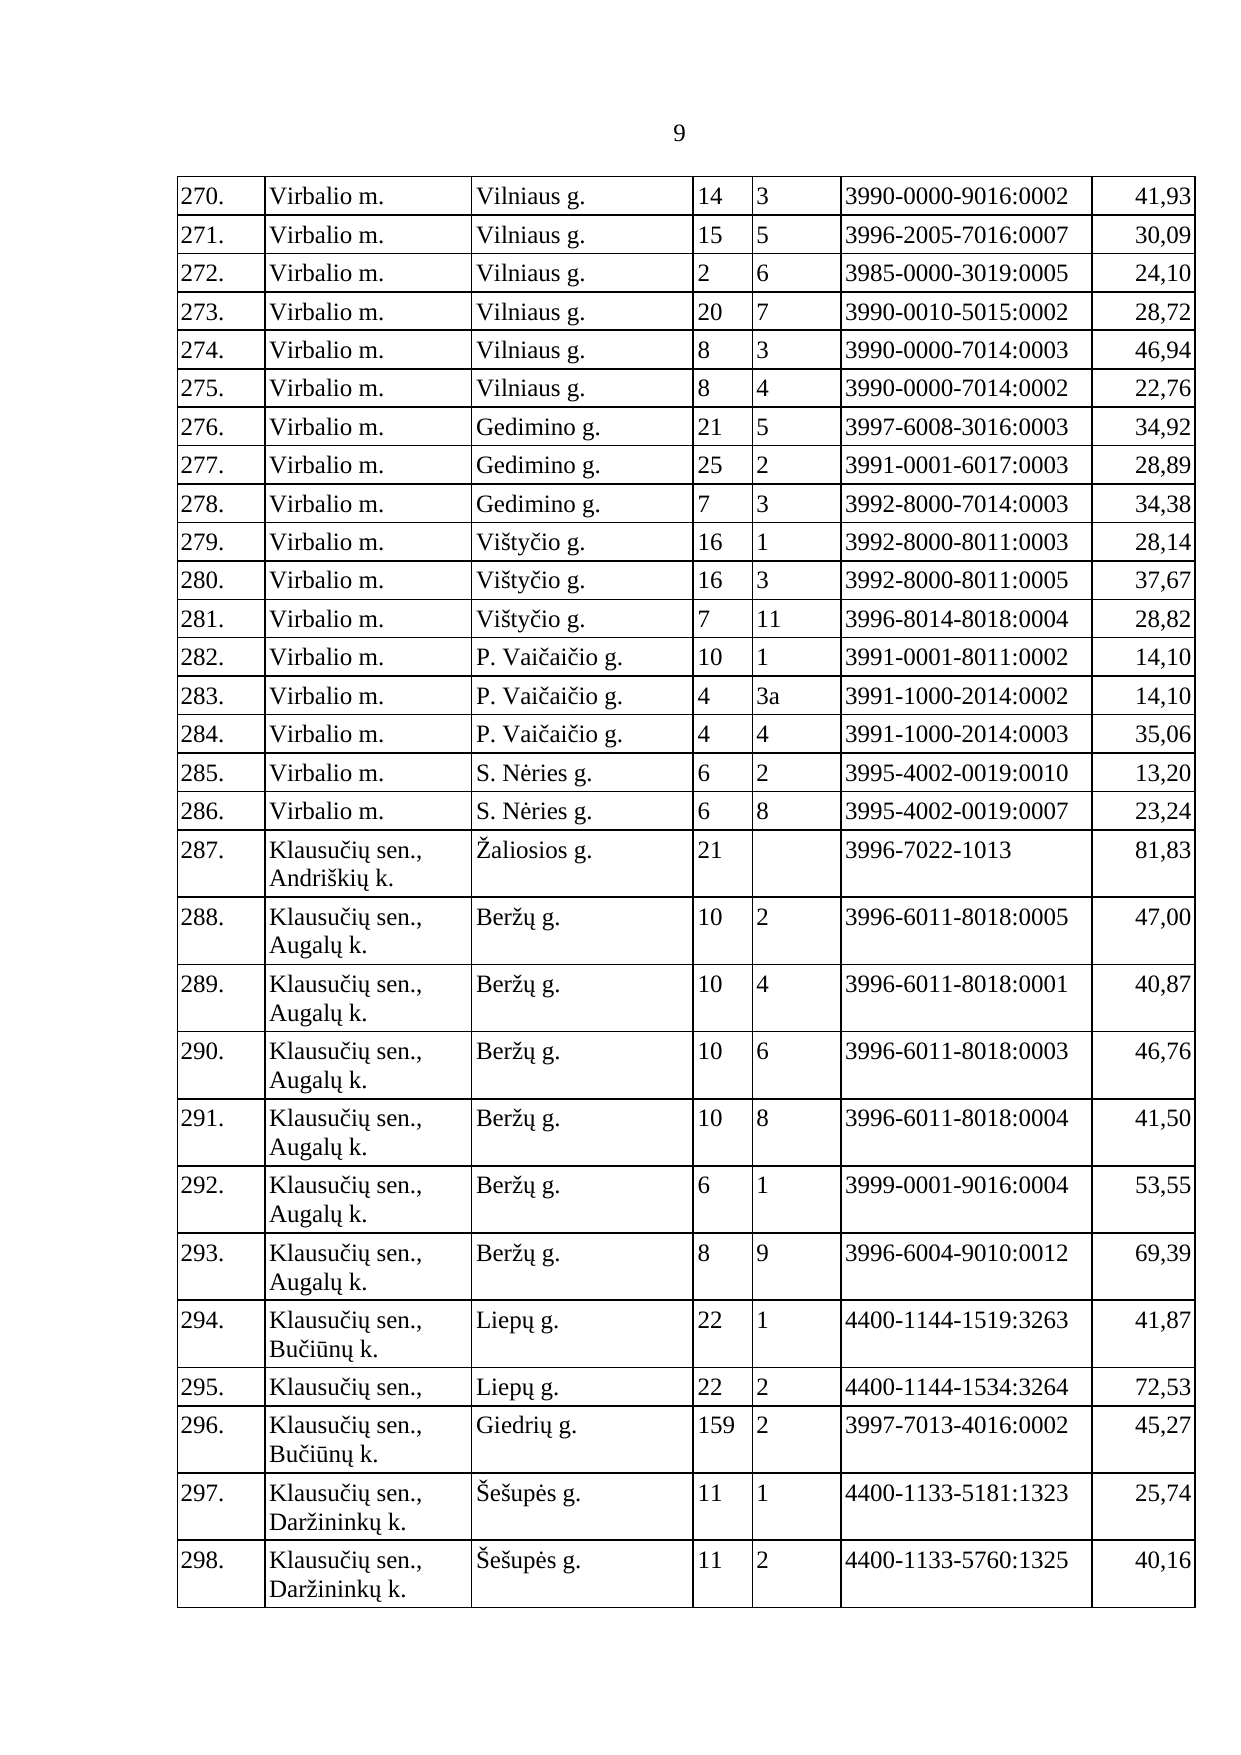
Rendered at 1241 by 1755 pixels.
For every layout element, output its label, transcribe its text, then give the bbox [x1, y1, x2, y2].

table_cell 10 [694, 1100, 752, 1165]
table_cell 290. [178, 1032, 264, 1098]
table_cell 11 [694, 1474, 752, 1539]
table_cell [166, 599, 177, 637]
table_cell 9 [753, 1234, 840, 1299]
table_cell 3990-0000-9016:0002 [842, 177, 1091, 214]
table_cell [166, 1539, 177, 1607]
table_cell [166, 291, 177, 329]
table_cell [1196, 1539, 1200, 1607]
table_cell 3990-0010-5015:0002 [842, 293, 1091, 329]
table_cell [1196, 445, 1200, 483]
table_cell 6 [694, 754, 752, 791]
table_cell [1196, 560, 1200, 598]
table_cell 2 [753, 446, 840, 483]
table_cell [1196, 291, 1200, 329]
table_cell 4 [694, 677, 752, 714]
table_cell [166, 964, 177, 1031]
table_cell 28,82 [1093, 600, 1194, 637]
table_cell 283. [178, 677, 264, 714]
table_cell 23,24 [1093, 792, 1194, 829]
table_cell 3 [753, 177, 840, 214]
table_cell 6 [753, 254, 840, 291]
table_cell [1196, 675, 1200, 714]
table_cell [1196, 406, 1200, 445]
table_cell 3999-0001-9016:0004 [842, 1167, 1091, 1232]
table_cell 289. [178, 965, 264, 1031]
table_cell 22,76 [1093, 370, 1194, 406]
table_cell 293. [178, 1234, 264, 1299]
table_cell Vilniaus g. [472, 293, 692, 329]
table_cell 3997-7013-4016:0002 [842, 1407, 1091, 1472]
table_cell 3995-4002-0019:0010 [842, 754, 1091, 791]
table_cell Gedimino g. [472, 485, 692, 522]
table_cell 28,89 [1093, 446, 1194, 483]
table_cell Beržų g. [472, 1167, 692, 1232]
table_cell Gedimino g. [472, 408, 692, 445]
table_cell 3 [753, 331, 840, 368]
table_cell [166, 329, 177, 368]
table_cell 1 [753, 1301, 840, 1367]
table_cell [166, 1165, 177, 1232]
table_cell [1196, 483, 1200, 522]
table_cell 4 [694, 715, 752, 752]
table_cell Vištyčio g. [472, 562, 692, 598]
table_cell [1196, 1098, 1200, 1165]
table_cell 15 [694, 216, 752, 252]
table_cell 285. [178, 754, 264, 791]
table_cell Virbalio m. [266, 754, 471, 791]
table_cell 2 [753, 1368, 840, 1405]
table_cell 24,10 [1093, 254, 1194, 291]
table_cell 8 [753, 1100, 840, 1165]
table_cell 10 [694, 965, 752, 1031]
table_cell 282. [178, 638, 264, 675]
table_cell [166, 1405, 177, 1472]
table_cell 3996-2005-7016:0007 [842, 216, 1091, 252]
table_cell 271. [178, 216, 264, 252]
table_cell 14,10 [1093, 677, 1194, 714]
table_cell [1196, 714, 1200, 752]
table_cell [1196, 1031, 1200, 1098]
table_cell 287. [178, 831, 264, 896]
table_cell 16 [694, 562, 752, 598]
table_cell Vilniaus g. [472, 216, 692, 252]
table_cell [1196, 329, 1200, 368]
table_cell 274. [178, 331, 264, 368]
table_cell 3995-4002-0019:0007 [842, 792, 1091, 829]
table_cell [166, 1299, 177, 1367]
table_cell 3985-0000-3019:0005 [842, 254, 1091, 291]
table_cell Vilniaus g. [472, 370, 692, 406]
table_cell 273. [178, 293, 264, 329]
table_cell [166, 714, 177, 752]
table_cell 277. [178, 446, 264, 483]
table_cell 3996-7022-1013 [842, 831, 1091, 896]
table_cell [1196, 522, 1200, 560]
table_cell Virbalio m. [266, 677, 471, 714]
table_cell Virbalio m. [266, 370, 471, 406]
table_cell Virbalio m. [266, 485, 471, 522]
table_cell 1 [753, 1474, 840, 1539]
table_cell P. Vaičaičio g. [472, 638, 692, 675]
table_cell Beržų g. [472, 1032, 692, 1098]
table_cell 53,55 [1093, 1167, 1194, 1232]
table_cell Klausučių sen., Bučiūnų k. [266, 1301, 471, 1367]
table_cell 16 [694, 523, 752, 560]
table_cell 3991-1000-2014:0002 [842, 677, 1091, 714]
table_cell Virbalio m. [266, 293, 471, 329]
table_cell 81,83 [1093, 831, 1194, 896]
table_cell 6 [694, 1167, 752, 1232]
table_cell Virbalio m. [266, 562, 471, 598]
table_cell 41,87 [1093, 1301, 1194, 1367]
table_cell Virbalio m. [266, 331, 471, 368]
table_cell 3997-6008-3016:0003 [842, 408, 1091, 445]
table_cell 2 [753, 1407, 840, 1472]
table_cell 25 [694, 446, 752, 483]
table_cell 1 [753, 638, 840, 675]
table_cell 6 [753, 1032, 840, 1098]
table_cell 2 [694, 254, 752, 291]
table_cell [166, 1098, 177, 1165]
table_cell Klausučių sen., [266, 1368, 471, 1405]
table_cell 298. [178, 1541, 264, 1607]
table_cell [1196, 896, 1200, 963]
table_cell 3991-1000-2014:0003 [842, 715, 1091, 752]
table_cell 3996-6004-9010:0012 [842, 1234, 1091, 1299]
table_cell 275. [178, 370, 264, 406]
table_cell [1196, 964, 1200, 1031]
table_cell 8 [694, 370, 752, 406]
table_cell [1196, 752, 1200, 791]
table_cell 8 [753, 792, 840, 829]
table_cell Liepų g. [472, 1301, 692, 1367]
table_cell [1196, 1405, 1200, 1472]
table_cell 4400-1144-1534:3264 [842, 1368, 1091, 1405]
table_cell 276. [178, 408, 264, 445]
table_cell 4400-1133-5181:1323 [842, 1474, 1091, 1539]
table_cell Virbalio m. [266, 254, 471, 291]
table_cell 3990-0000-7014:0003 [842, 331, 1091, 368]
table_cell [1196, 637, 1200, 675]
table_cell 21 [694, 408, 752, 445]
table_cell 272. [178, 254, 264, 291]
table_cell 4 [753, 715, 840, 752]
table_cell [166, 752, 177, 791]
table_cell [166, 1232, 177, 1299]
table_cell [166, 483, 177, 522]
table_cell 281. [178, 600, 264, 637]
table_cell 28,14 [1093, 523, 1194, 560]
table_cell [1196, 253, 1200, 291]
table_cell [1196, 1299, 1200, 1367]
table_cell Klausučių sen., Augalų k. [266, 1167, 471, 1232]
table_cell Beržų g. [472, 898, 692, 963]
table_cell [166, 637, 177, 675]
table_cell 7 [694, 600, 752, 637]
table_cell 291. [178, 1100, 264, 1165]
table_cell [753, 831, 840, 896]
table_cell Vilniaus g. [472, 254, 692, 291]
table_cell 40,87 [1093, 965, 1194, 1031]
table_cell 3996-6011-8018:0004 [842, 1100, 1091, 1165]
table_cell 28,72 [1093, 293, 1194, 329]
table_cell Šešupės g. [472, 1541, 692, 1607]
table_cell Virbalio m. [266, 792, 471, 829]
table_cell 69,39 [1093, 1234, 1194, 1299]
table_cell 3990-0000-7014:0002 [842, 370, 1091, 406]
table_cell 3a [753, 677, 840, 714]
table_cell 3991-0001-8011:0002 [842, 638, 1091, 675]
table_cell 21 [694, 831, 752, 896]
table_cell 7 [753, 293, 840, 329]
table_cell 1 [753, 1167, 840, 1232]
table_cell Beržų g. [472, 1100, 692, 1165]
table_cell 5 [753, 408, 840, 445]
table_cell 278. [178, 485, 264, 522]
table_cell 13,20 [1093, 754, 1194, 791]
table_cell Šešupės g. [472, 1474, 692, 1539]
table_cell [166, 675, 177, 714]
table_cell Giedrių g. [472, 1407, 692, 1472]
table_cell 25,74 [1093, 1474, 1194, 1539]
table_cell 4400-1144-1519:3263 [842, 1301, 1091, 1367]
table_cell [166, 522, 177, 560]
table_cell [1196, 214, 1200, 252]
table_cell [1196, 1367, 1200, 1405]
table_cell [166, 214, 177, 252]
table_cell [166, 406, 177, 445]
table_cell P. Vaičaičio g. [472, 677, 692, 714]
table_cell [166, 1367, 177, 1405]
table_cell 5 [753, 216, 840, 252]
table_cell 3996-6011-8018:0003 [842, 1032, 1091, 1098]
table_cell 294. [178, 1301, 264, 1367]
table_cell 46,94 [1093, 331, 1194, 368]
table_cell Virbalio m. [266, 446, 471, 483]
table_cell 3992-8000-8011:0003 [842, 523, 1091, 560]
table_cell 3991-0001-6017:0003 [842, 446, 1091, 483]
table_cell 10 [694, 898, 752, 963]
table_cell Klausučių sen., Augalų k. [266, 1032, 471, 1098]
table_cell 34,38 [1093, 485, 1194, 522]
table_cell [166, 445, 177, 483]
table_cell [166, 253, 177, 291]
table_cell Virbalio m. [266, 408, 471, 445]
table_cell Žaliosios g. [472, 831, 692, 896]
table_cell Virbalio m. [266, 638, 471, 675]
table_cell 10 [694, 1032, 752, 1098]
table_cell Gedimino g. [472, 446, 692, 483]
table_cell 280. [178, 562, 264, 598]
table_cell 3996-6011-8018:0005 [842, 898, 1091, 963]
table_cell 14 [694, 177, 752, 214]
table_cell Virbalio m. [266, 177, 471, 214]
table_cell 14,10 [1093, 638, 1194, 675]
table_cell [166, 1031, 177, 1098]
table_cell 3992-8000-8011:0005 [842, 562, 1091, 598]
table_cell [1196, 1232, 1200, 1299]
table_cell [166, 791, 177, 829]
table_cell Beržų g. [472, 1234, 692, 1299]
table_cell P. Vaičaičio g. [472, 715, 692, 752]
table_cell S. Nėries g. [472, 792, 692, 829]
table_cell Klausučių sen., Bučiūnų k. [266, 1407, 471, 1472]
table_cell 46,76 [1093, 1032, 1194, 1098]
table_cell [1196, 791, 1200, 829]
table_cell 30,09 [1093, 216, 1194, 252]
table_cell Klausučių sen., Andriškių k. [266, 831, 471, 896]
table_cell 3 [753, 485, 840, 522]
table_cell [1196, 1165, 1200, 1232]
table_cell Liepų g. [472, 1368, 692, 1405]
table_cell 37,67 [1093, 562, 1194, 598]
table_cell 34,92 [1093, 408, 1194, 445]
table_cell 2 [753, 1541, 840, 1607]
table_cell 288. [178, 898, 264, 963]
table_cell 6 [694, 792, 752, 829]
table_cell [166, 829, 177, 896]
table_cell [166, 560, 177, 598]
table_cell Klausučių sen., Daržininkų k. [266, 1541, 471, 1607]
table_cell Virbalio m. [266, 523, 471, 560]
table_cell 3 [753, 562, 840, 598]
table_cell Klausučių sen., Augalų k. [266, 965, 471, 1031]
table_cell Klausučių sen., Augalų k. [266, 1234, 471, 1299]
table_cell Vilniaus g. [472, 177, 692, 214]
table_cell 72,53 [1093, 1368, 1194, 1405]
table_cell Vištyčio g. [472, 600, 692, 637]
table_cell Virbalio m. [266, 600, 471, 637]
table_cell S. Nėries g. [472, 754, 692, 791]
table_cell [1196, 829, 1200, 896]
table_cell Klausučių sen., Augalų k. [266, 898, 471, 963]
table_cell 11 [694, 1541, 752, 1607]
table_cell 295. [178, 1368, 264, 1405]
table_cell 4 [753, 965, 840, 1031]
table_cell Vištyčio g. [472, 523, 692, 560]
table_cell 284. [178, 715, 264, 752]
table_cell 22 [694, 1301, 752, 1367]
table_cell 4400-1133-5760:1325 [842, 1541, 1091, 1607]
table_cell 159 [694, 1407, 752, 1472]
table_cell 3996-8014-8018:0004 [842, 600, 1091, 637]
table_cell [166, 896, 177, 963]
table_cell 296. [178, 1407, 264, 1472]
table_cell Beržų g. [472, 965, 692, 1031]
table_cell 7 [694, 485, 752, 522]
table_cell 4 [753, 370, 840, 406]
table_cell 286. [178, 792, 264, 829]
table_cell 22 [694, 1368, 752, 1405]
table_cell 3992-8000-7014:0003 [842, 485, 1091, 522]
table_cell 47,00 [1093, 898, 1194, 963]
table_cell 45,27 [1093, 1407, 1194, 1472]
table_cell 11 [753, 600, 840, 637]
table_cell Klausučių sen., Daržininkų k. [266, 1474, 471, 1539]
table_cell 41,50 [1093, 1100, 1194, 1165]
table_cell [1196, 1472, 1200, 1539]
table_cell Virbalio m. [266, 216, 471, 252]
table_cell 279. [178, 523, 264, 560]
table_cell 20 [694, 293, 752, 329]
table_cell Virbalio m. [266, 715, 471, 752]
table_cell Vilniaus g. [472, 331, 692, 368]
table_cell [166, 1472, 177, 1539]
table_cell 2 [753, 754, 840, 791]
table_cell 3996-6011-8018:0001 [842, 965, 1091, 1031]
table_cell [166, 368, 177, 406]
table_cell 2 [753, 898, 840, 963]
table_cell 270. [178, 177, 264, 214]
table_cell [1196, 176, 1200, 214]
table_cell 10 [694, 638, 752, 675]
table_cell [166, 176, 177, 214]
table_cell [1196, 368, 1200, 406]
table_cell Klausučių sen., Augalų k. [266, 1100, 471, 1165]
table_cell 297. [178, 1474, 264, 1539]
table_cell 41,93 [1093, 177, 1194, 214]
table_cell 40,16 [1093, 1541, 1194, 1607]
table_cell 292. [178, 1167, 264, 1232]
table_cell 8 [694, 1234, 752, 1299]
table_cell [1196, 599, 1200, 637]
table_cell 35,06 [1093, 715, 1194, 752]
table_cell 1 [753, 523, 840, 560]
table_cell 8 [694, 331, 752, 368]
